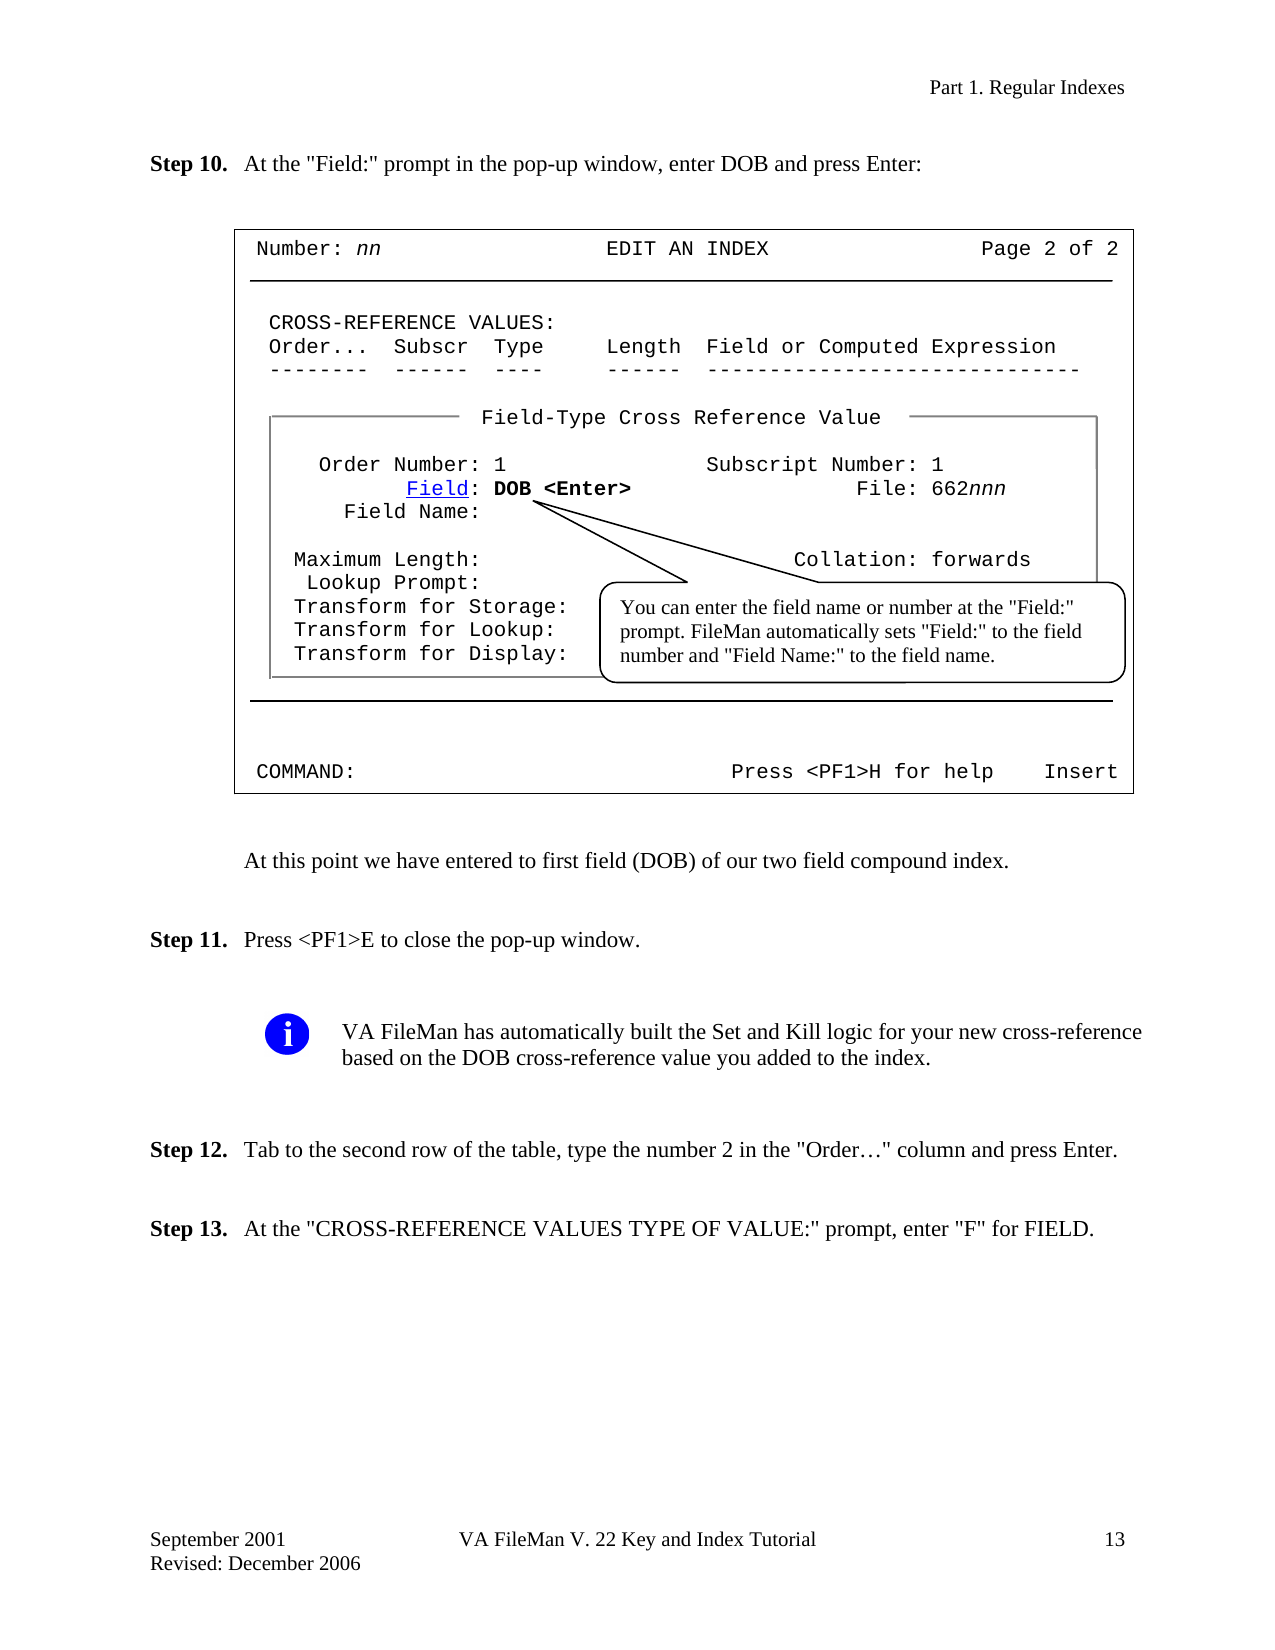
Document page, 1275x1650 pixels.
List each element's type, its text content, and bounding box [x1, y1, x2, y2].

text CROSS-REFERENCE VALUES: [235, 303, 1133, 326]
text Step 13. At the "CROSS-REFERENCE VALUES TYPE OF VALUE:" prompt, enter "F" for FIELD. [150, 1215, 1125, 1241]
text [1098, 539, 1133, 563]
text You can enter the field name or number at the "Field:" prompt. FileMan automatically sets "Field:" to the field number and "Field Name:" to the field name. [620, 595, 1105, 667]
text [235, 444, 269, 468]
table_header [255, 1005, 332, 1083]
text Maximum Length: [271, 539, 647, 563]
text Transform for Lookup: [271, 610, 599, 634]
text [235, 468, 269, 492]
text -------- ------ ---- ------ ------------------------------ [235, 350, 1133, 383]
text At this point we have entered to first field (DOB) of our two field compound index. [244, 847, 1125, 873]
text [235, 586, 269, 610]
text Transform for Display: [271, 634, 599, 667]
text Field-Type Cross Reference Value [235, 397, 1133, 430]
text Field: DOB <Enter> File: 662nnn [271, 468, 1095, 492]
text COMMAND: Press <PF1>H for help Insert [235, 752, 1133, 793]
text [758, 563, 1095, 581]
text Step 10. At the "Field:" prompt in the pop-up window, enter DOB and press Enter: [150, 150, 1125, 176]
text [235, 492, 269, 525]
text Lookup Prompt: [271, 563, 681, 586]
text Step 12. Tab to the second row of the table, type the number 2 in the "Order…" column and press Enter. [150, 1136, 1125, 1162]
text Collation: forwards [674, 539, 1095, 563]
text Order Number: 1 Subscript Number: 1 [271, 444, 1095, 468]
text [235, 634, 269, 667]
text Number: nn EDIT AN INDEX Page 2 of 2 [235, 230, 1133, 262]
table_header VA FileMan has automatically built the Set and Kill logic for your new cross-reference based on the DOB cross-reference value you added to the index. [332, 1005, 1155, 1083]
text Order... Subscr Type Length Field or Computed Expression [235, 326, 1133, 350]
text [1098, 563, 1133, 586]
text [235, 539, 269, 563]
picture [264, 1011, 310, 1057]
text [235, 563, 269, 586]
text [235, 610, 269, 634]
text [1098, 492, 1133, 525]
text Field Name: [271, 492, 1095, 525]
text [1098, 468, 1133, 492]
text Step 11. Press <PF1>E to close the pop-up window. [150, 926, 1125, 952]
text [1098, 444, 1133, 468]
text Transform for Storage: [271, 586, 604, 610]
